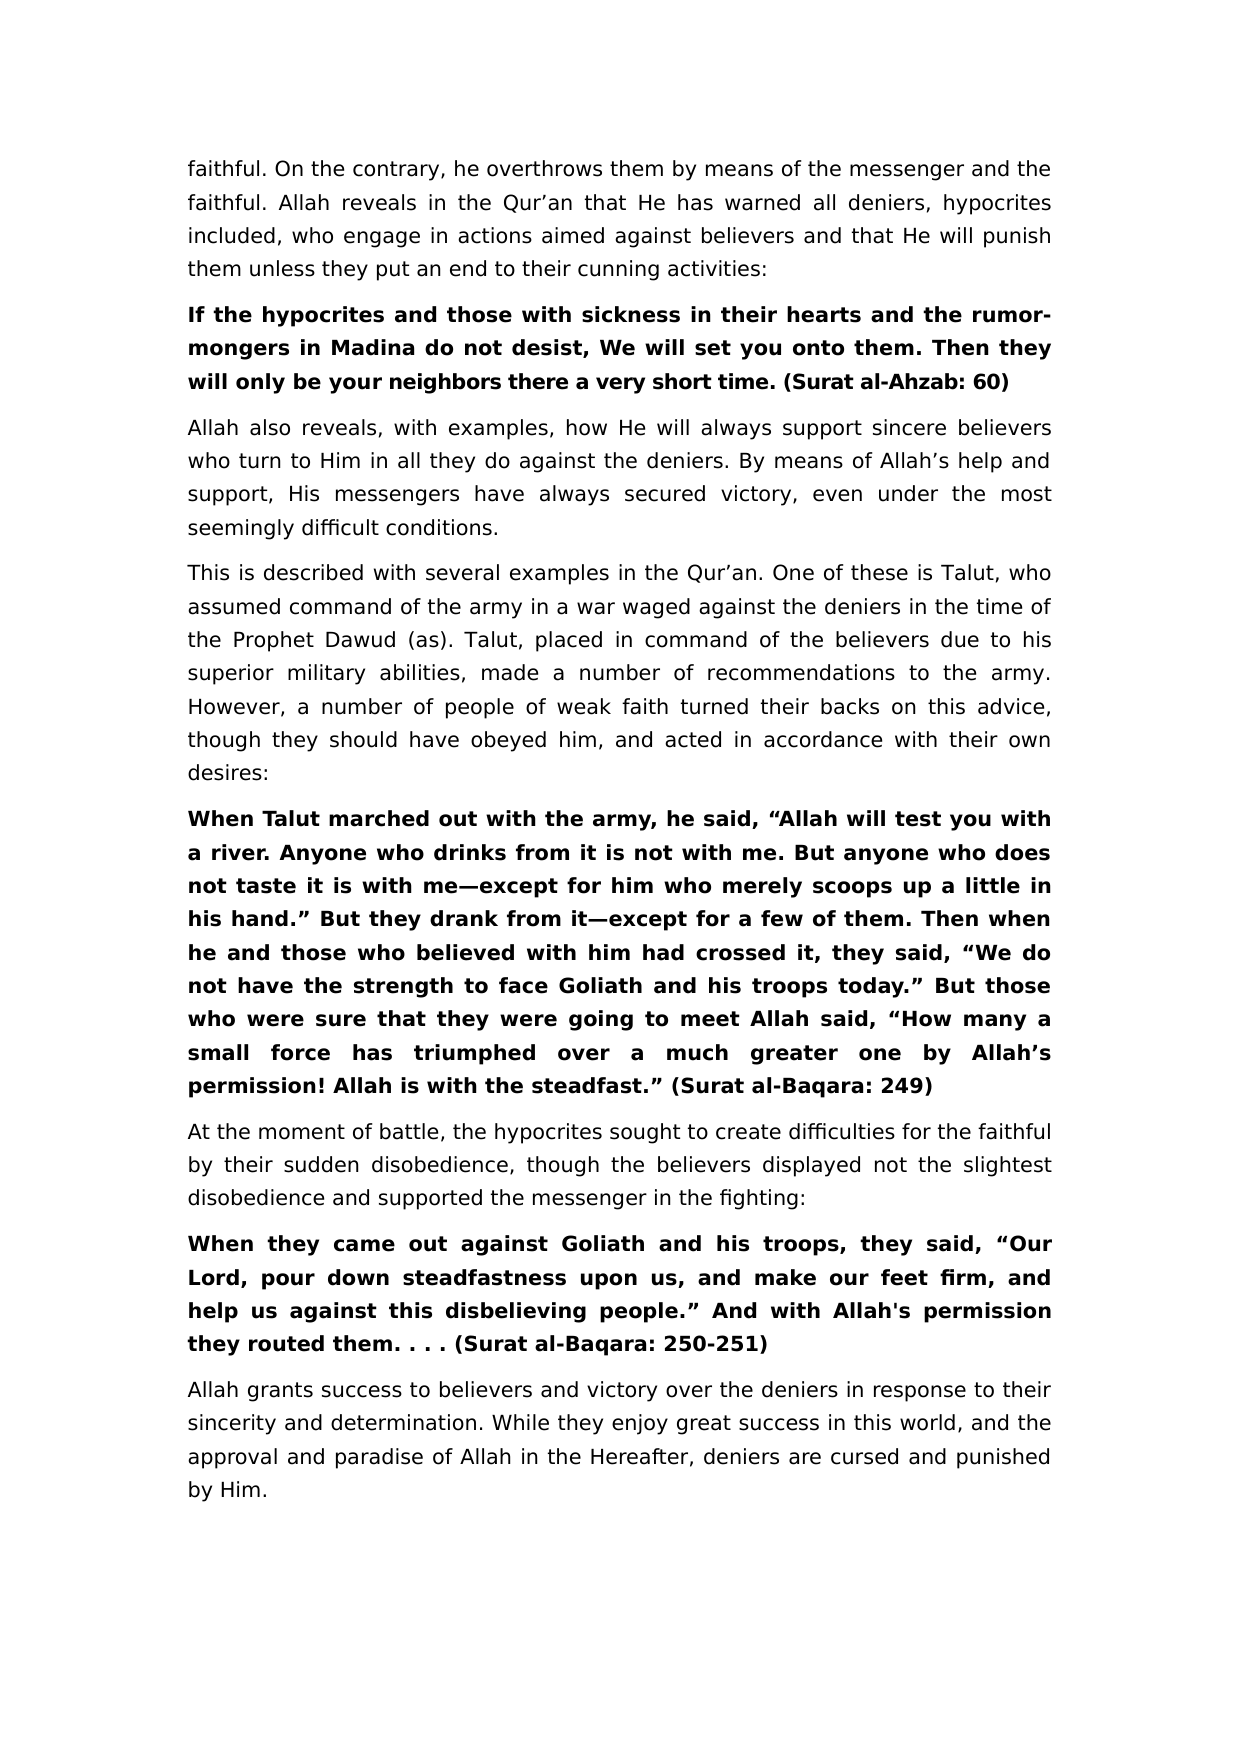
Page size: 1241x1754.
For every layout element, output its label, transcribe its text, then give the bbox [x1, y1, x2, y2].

text When they came out against Goliath and his troops, they said, “Our Lord, pour down steadfastness upon us, and make our feet firm, and help us against this disbelieving people.” And with Allah's permission they routed them. . . . (Surat al-Baqara: 250-251) [187, 1225, 1053, 1358]
text This is described with several examples in the Qur’an. One of these is Talut, who assumed command of the army in a war waged against the deniers in the time of the Prophet Dawud (as). Talut, placed in command of the believers due to his superior military abilities, made a number of recommendations to the army. However, a number of people of weak faith turned their backs on this advice, though they should have obeyed him, and acted in accordance with their own desires: [187, 554, 1053, 787]
text At the moment of battle, the hypocrites sought to create difficulties for the faithful by their sudden disobedience, though the believers displayed not the slightest disobedience and supported the messenger in the fighting: [187, 1112, 1053, 1212]
text Allah grants success to believers and victory over the deniers in response to their sincerity and determination. While they enjoy great success in this world, and the approval and paradise of Allah in the Hereafter, deniers are cursed and punished by Him. [187, 1371, 1053, 1504]
text When Talut marched out with the army, he said, “Allah will test you with a river. Anyone who drinks from it is not with me. But anyone who does not taste it is with me—except for him who merely scoops up a little in his hand.” But they drank from it—except for a few of them. Then when he and those who believed with him had crossed it, they said, “We do not have the strength to face Goliath and his troops today.” But those who were sure that they were going to meet Allah said, “How many a small force has triumphed over a much greater one by Allah’s permission! Allah is with the steadfast.” (Surat al-Baqara: 249) [187, 800, 1053, 1100]
text faithful. On the contrary, he overthrows them by means of the messenger and the faithful. Allah reveals in the Qur’an that He has warned all deniers, hypocrites included, who engage in actions aimed against believers and that He will punish them unless they put an end to their cunning activities: [187, 150, 1053, 283]
text If the hypocrites and those with sickness in their hearts and the rumor-mongers in Madina do not desist, We will set you onto them. Then they will only be your neighbors there a very short time. (Surat al-Ahzab: 60) [187, 296, 1053, 396]
text Allah also reveals, with examples, how He will always support sincere believers who turn to Him in all they do against the deniers. By means of Allah’s help and support, His messengers have always secured victory, even under the most seemingly difficult conditions. [187, 408, 1053, 542]
